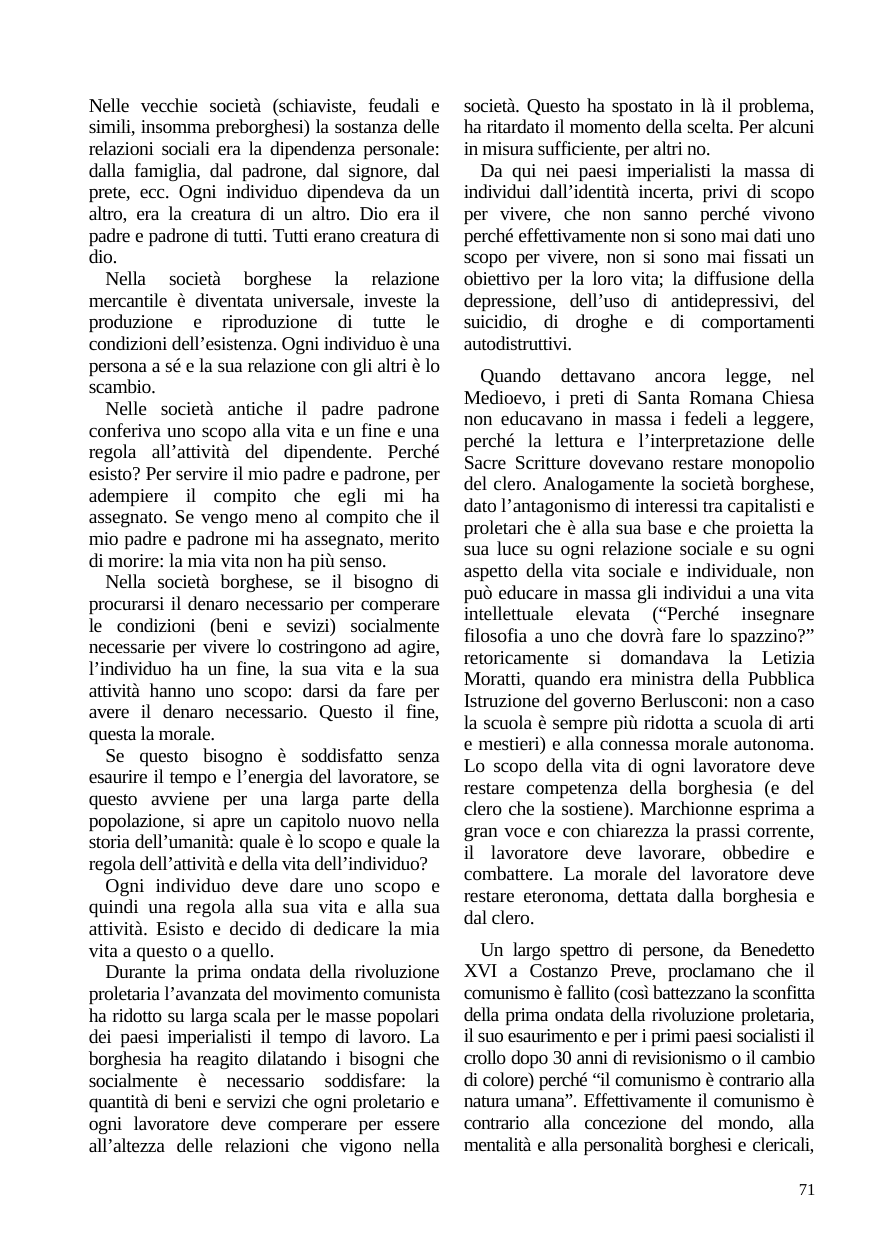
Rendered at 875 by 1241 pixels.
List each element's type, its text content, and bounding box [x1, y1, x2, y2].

text Nelle società antiche il padre padrone conferiva uno scopo alla vita e un fine e una regola all’attività del dipendente. Perché esisto? Per servire il mio padre e padrone, per adempiere il compito che egli mi ha assegnato. Se vengo meno al compito che il mio padre e padrone mi ha assegnato, merito di morire: la mia vita non ha più senso. [88, 398, 440, 571]
text Nelle vecchie società (schiaviste, feudali e simili, insomma preborghesi) la sostanza delle relazioni sociali era la dipendenza personale: dalla famiglia, dal padrone, dal signore, dal prete, ecc. Ogni individuo dipendeva da un altro, era la creatura di un altro. Dio era il padre e padrone di tutti. Tutti erano creatura di dio. [88, 94, 440, 268]
text Nella società borghese, se il bisogno di procurarsi il denaro necessario per comperare le condizioni (beni e sevizi) socialmente necessarie per vivere lo costringono ad agire, l’individuo ha un fine, la sua vita e la sua attività hanno uno scopo: darsi da fare per avere il denaro necessario. Questo il fine, questa la morale. [88, 571, 440, 744]
text Nella società borghese la relazione mercantile è diventata universale, investe la produzione e riproduzione di tutte le condizioni dell’esistenza. Ogni individuo è una persona a sé e la sua relazione con gli altri è lo scambio. [88, 268, 440, 398]
text Se questo bisogno è soddisfatto senza esaurire il tempo e l’energia del lavoratore, se questo avviene per una larga parte della popolazione, si apre un capitolo nuovo nella storia dell’umanità: quale è lo scopo e quale la regola dell’attività e della vita dell’individuo? [88, 744, 440, 874]
text Un largo spettro di persone, da Benedetto XVI a Costanzo Preve, proclamano che il comunismo è fallito (così battezzano la sconfitta della prima ondata della rivoluzione proletaria, il suo esaurimento e per i primi paesi socialisti il crollo dopo 30 anni di revisionismo o il cambio di colore) perché “il comunismo è contrario alla natura umana”. Effettivamente il comunismo è contrario alla concezione del mondo, alla mentalità e alla personalità borghesi e clericali, [463, 939, 815, 1155]
text Durante la prima ondata della rivoluzione proletaria l’avanzata del movimento comunista ha ridotto su larga scala per le masse popolari dei paesi imperialisti il tempo di lavoro. La borghesia ha reagito dilatando i bisogni che socialmente è necessario soddisfare: la quantità di beni e servizi che ogni proletario e ogni lavoratore deve comperare per essere all’altezza delle relazioni che vigono nella [88, 961, 440, 1156]
text Ogni individuo deve dare uno scopo e quindi una regola alla sua vita e alla sua attività. Esisto e decido di dedicare la mia vita a questo o a quello. [88, 874, 440, 961]
text Da qui nei paesi imperialisti la massa di individui dall’identità incerta, privi di scopo per vivere, che non sanno perché vivono perché effettivamente non si sono mai dati uno scopo per vivere, non si sono mai fissati un obiettivo per la loro vita; la diffusione della depressione, dell’uso di antidepressivi, del suicidio, di droghe e di comportamenti autodistruttivi. [463, 159, 815, 354]
text società. Questo ha spostato in là il problema, ha ritardato il momento della scelta. Per alcuni in misura sufficiente, per altri no. [463, 94, 815, 159]
text Quando dettavano ancora legge, nel Medioevo, i preti di Santa Romana Chiesa non educavano in massa i fedeli a leggere, perché la lettura e l’interpretazione delle Sacre Scritture dovevano restare monopolio del clero. Analogamente la società borghese, dato l’antagonismo di interessi tra capitalisti e proletari che è alla sua base e che proietta la sua luce su ogni relazione sociale e su ogni aspetto della vita sociale e individuale, non può educare in massa gli individui a una vita intellettuale elevata (“Perché insegnare filosofia a uno che dovrà fare lo spazzino?” retoricamente si domandava la Letizia Moratti, quando era ministra della Pubblica Istruzione del governo Berlusconi: non a caso la scuola è sempre più ridotta a scuola di arti e mestieri) e alla connessa morale autonoma. Lo scopo della vita di ogni lavoratore deve restare competenza della borghesia (e del clero che la sostiene). Marchionne esprima a gran voce e con chiarezza la prassi corrente, il lavoratore deve lavorare, obbedire e combattere. La morale del lavoratore deve restare eteronoma, dettata dalla borghesia e dal clero. [463, 365, 815, 928]
